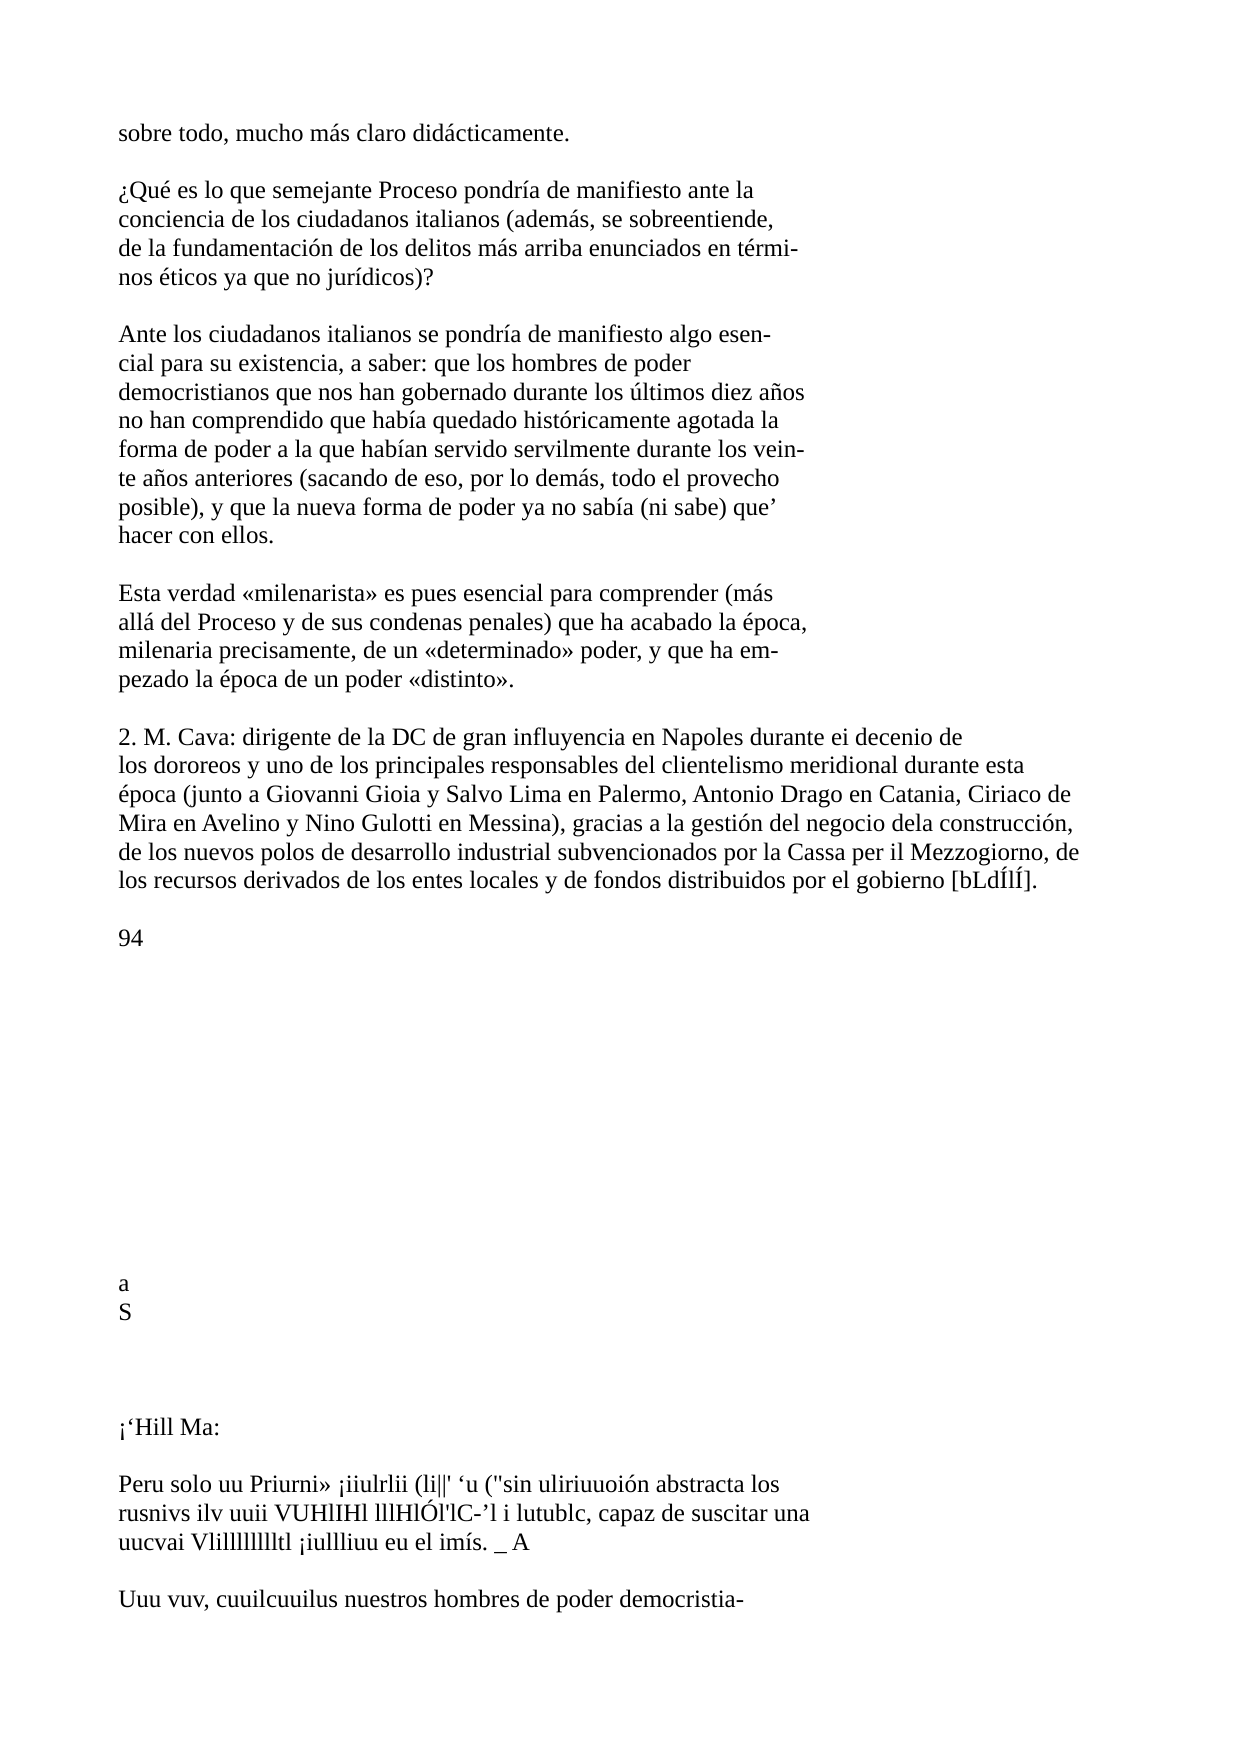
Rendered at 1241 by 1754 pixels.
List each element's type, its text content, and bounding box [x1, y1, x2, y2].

text allá del Proceso y de sus condenas penales) que ha acabado la época, [118, 607, 1122, 636]
text no han comprendido que había quedado históricamente agotada la [118, 406, 1122, 434]
text sobre todo, mucho más claro didácticamente. [118, 118, 1122, 147]
text de los nuevos polos de desarrollo industrial subvencionados por la Cassa per il Mezzogiorno, de [118, 837, 1122, 866]
text a [118, 1268, 1122, 1297]
text te años anteriores (sacando de eso, por lo demás, todo el provecho [118, 463, 1122, 492]
text 94 [118, 923, 1122, 952]
text forma de poder a la que habían servido servilmente durante los vein- [118, 434, 1122, 463]
text S [118, 1297, 1122, 1326]
text época (junto a Giovanni Gioia y Salvo Lima en Palermo, Antonio Drago en Catania, Ciriaco de [118, 779, 1122, 808]
text Uuu vuv, cuuilcuuilus nuestros hombres de poder democristia- [118, 1584, 1122, 1613]
text Mira en Avelino y Nino Gulotti en Messina), gracias a la gestión del negocio dela construcción, [118, 808, 1122, 837]
text los recursos derivados de los entes locales y de fondos distribuidos por el gobierno [bLdÍlÍ]. [118, 866, 1122, 894]
text democristianos que nos han gobernado durante los últimos diez años [118, 377, 1122, 406]
text pezado la época de un poder «distinto». [118, 664, 1122, 693]
text Esta verdad «milenarista» es pues esencial para comprender (más [118, 578, 1122, 607]
text rusnivs ilv uuii VUHlIHl lllHlÓl'lC-’l i lutublc, capaz de suscitar una [118, 1498, 1122, 1527]
text 2. M. Cava: dirigente de la DC de gran influyencia en Napoles durante ei decenio de [118, 722, 1122, 751]
text Peru solo uu Priurni» ¡iiulrlii (li||' ‘u ("sin uliriuuoión abstracta los [118, 1469, 1122, 1498]
text de la fundamentación de los delitos más arriba enunciados en térmi- [118, 233, 1122, 262]
text nos éticos ya que no jurídicos)? [118, 262, 1122, 291]
text ¿Qué es lo que semejante Proceso pondría de manifiesto ante la [118, 176, 1122, 204]
text cial para su existencia, a saber: que los hombres de poder [118, 348, 1122, 377]
text los dororeos y uno de los principales responsables del clientelismo meridional durante esta [118, 751, 1122, 779]
text milenaria precisamente, de un «determinado» poder, y que ha em- [118, 636, 1122, 664]
text Ante los ciudadanos italianos se pondría de manifiesto algo esen- [118, 319, 1122, 348]
text posible), y que la nueva forma de poder ya no sabía (ni sabe) que’ [118, 492, 1122, 521]
text conciencia de los ciudadanos italianos (además, se sobreentiende, [118, 204, 1122, 233]
text ¡‘Hill Ma: [118, 1412, 1122, 1441]
text uucvai Vlilllllllltl ¡iullliuu eu el imís. _ A [118, 1527, 1122, 1556]
text hacer con ellos. [118, 521, 1122, 549]
